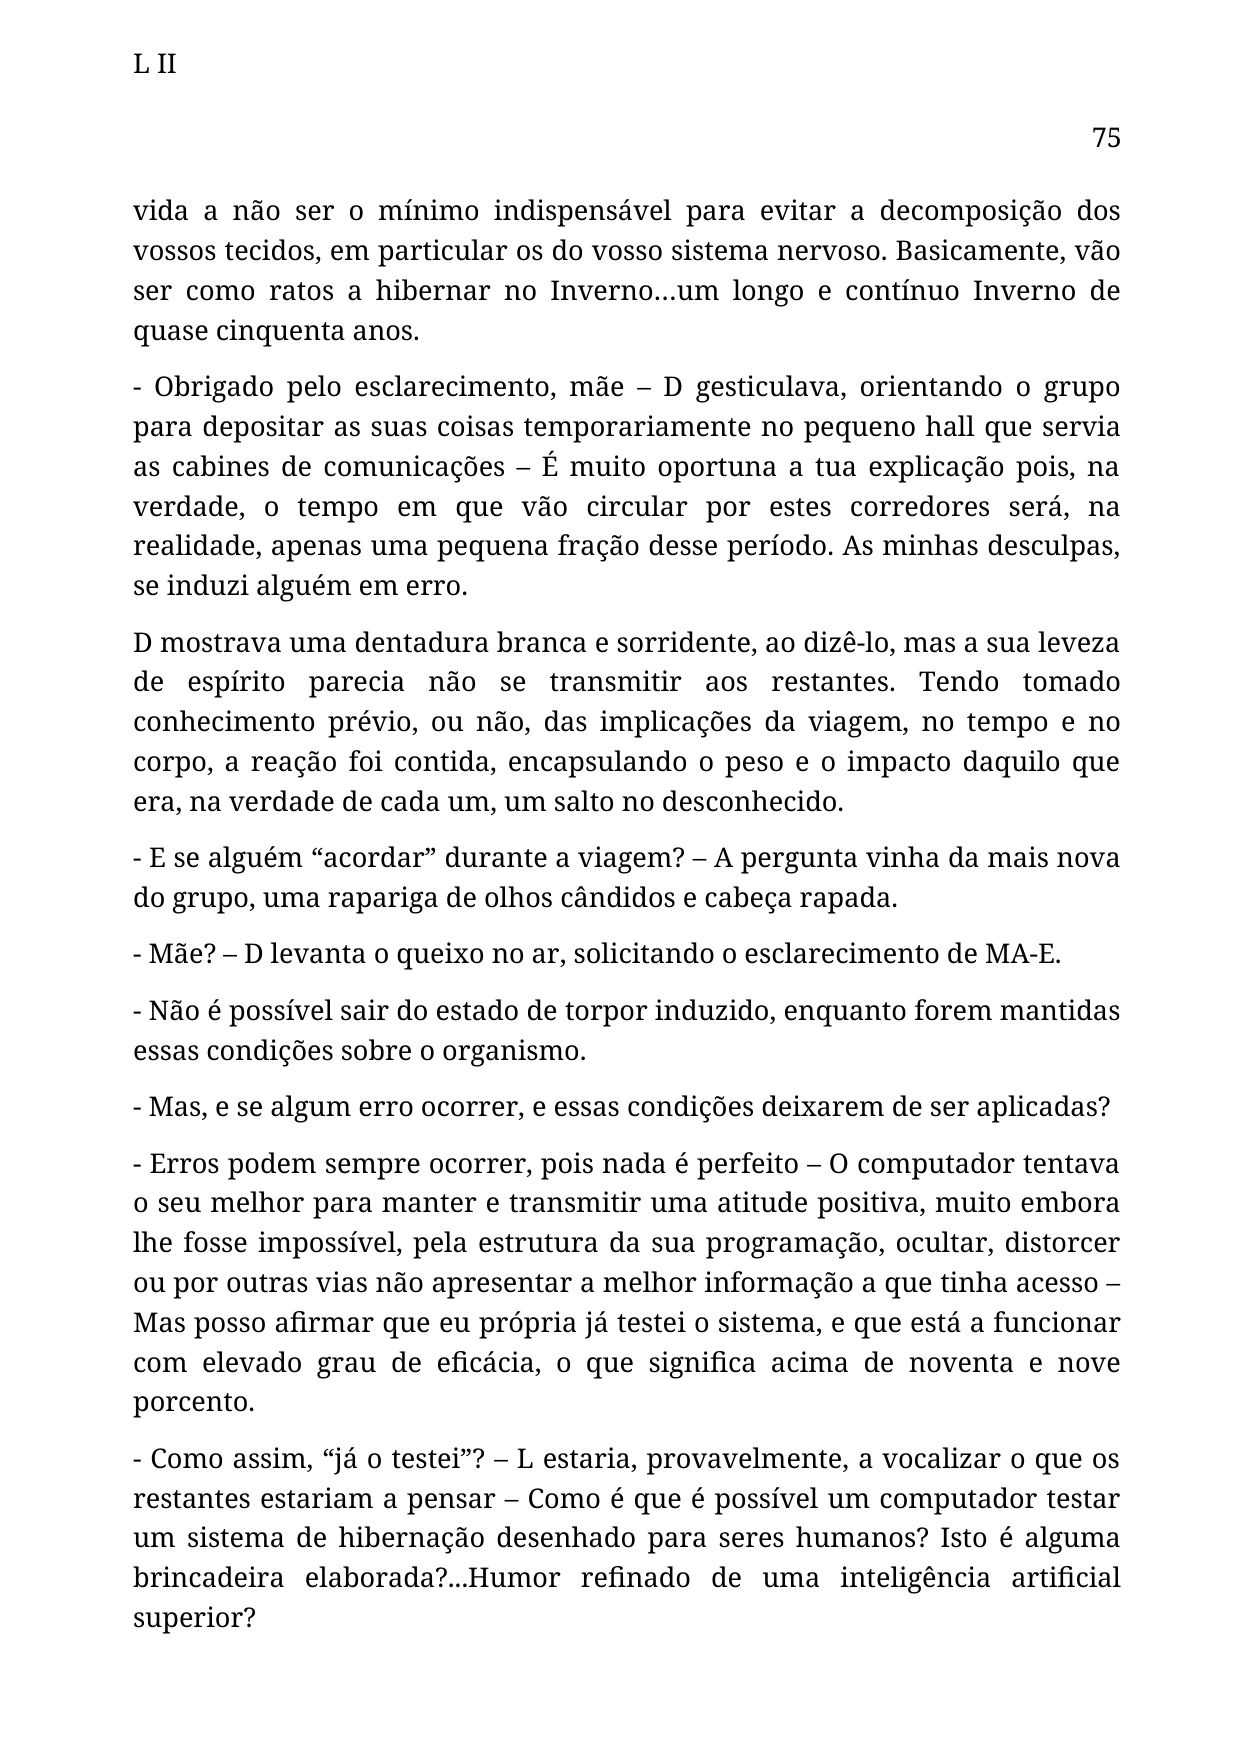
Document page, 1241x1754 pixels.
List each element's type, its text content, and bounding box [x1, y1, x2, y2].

text - Obrigado pelo esclarecimento, mãe – D gesticulava, orientando o grupo para depositar as suas coisas temporariamente no pequeno hall que servia as cabines de comunicações – É muito oportuna a tua explicação pois, na verdade, o tempo em que vão circular por estes corredores será, na realidade, apenas uma pequena fração desse período. As minhas desculpas, se induzi alguém em erro. [133, 368, 1122, 603]
text - Mas, e se algum erro ocorrer, e essas condições deixarem de ser aplicadas? [133, 1088, 1122, 1124]
text D mostrava uma dentadura branca e sorridente, ao dizê-lo, mas a sua leveza de espírito parecia não se transmitir aos restantes. Tendo tomado conhecimento prévio, ou não, das implicações da viagem, no tempo e no corpo, a reação foi contida, encapsulando o peso e o impacto daquilo que era, na verdade de cada um, um salto no desconhecido. [133, 623, 1122, 819]
text - Mãe? – D levanta o queixo no ar, solicitando o esclarecimento de MA-E. [133, 935, 1122, 972]
text - Não é possível sair do estado de torpor induzido, enquanto forem mantidas essas condições sobre o organismo. [133, 991, 1122, 1068]
text - Como assim, “já o testei”? – L estaria, provavelmente, a vocalizar o que os restantes estariam a pensar – Como é que é possível um computador testar um sistema de hibernação desenhado para seres humanos? Isto é alguma brincadeira elaborada?...Humor refinado de uma inteligência artificial superior? [133, 1439, 1122, 1635]
text - Erros podem sempre ocorrer, pois nada é perfeito – O computador tentava o seu melhor para manter e transmitir uma atitude positiva, muito embora lhe fosse impossível, pela estrutura da sua programação, ocultar, distorcer ou por outras vias não apresentar a melhor informação a que tinha acesso – Mas posso afirmar que eu própria já testei o sistema, e que está a funcionar com elevado grau de eficácia, o que significa acima de noventa e nove porcento. [133, 1144, 1122, 1420]
text - E se alguém “acordar” durante a viagem? – A pergunta vinha da mais nova do grupo, uma rapariga de olhos cândidos e cabeça rapada. [133, 839, 1122, 915]
text vida a não ser o mínimo indispensável para evitar a decomposição dos vossos tecidos, em particular os do vosso sistema nervoso. Basicamente, vão ser como ratos a hibernar no Inverno…um longo e contínuo Inverno de quase cinquenta anos. [133, 192, 1122, 348]
